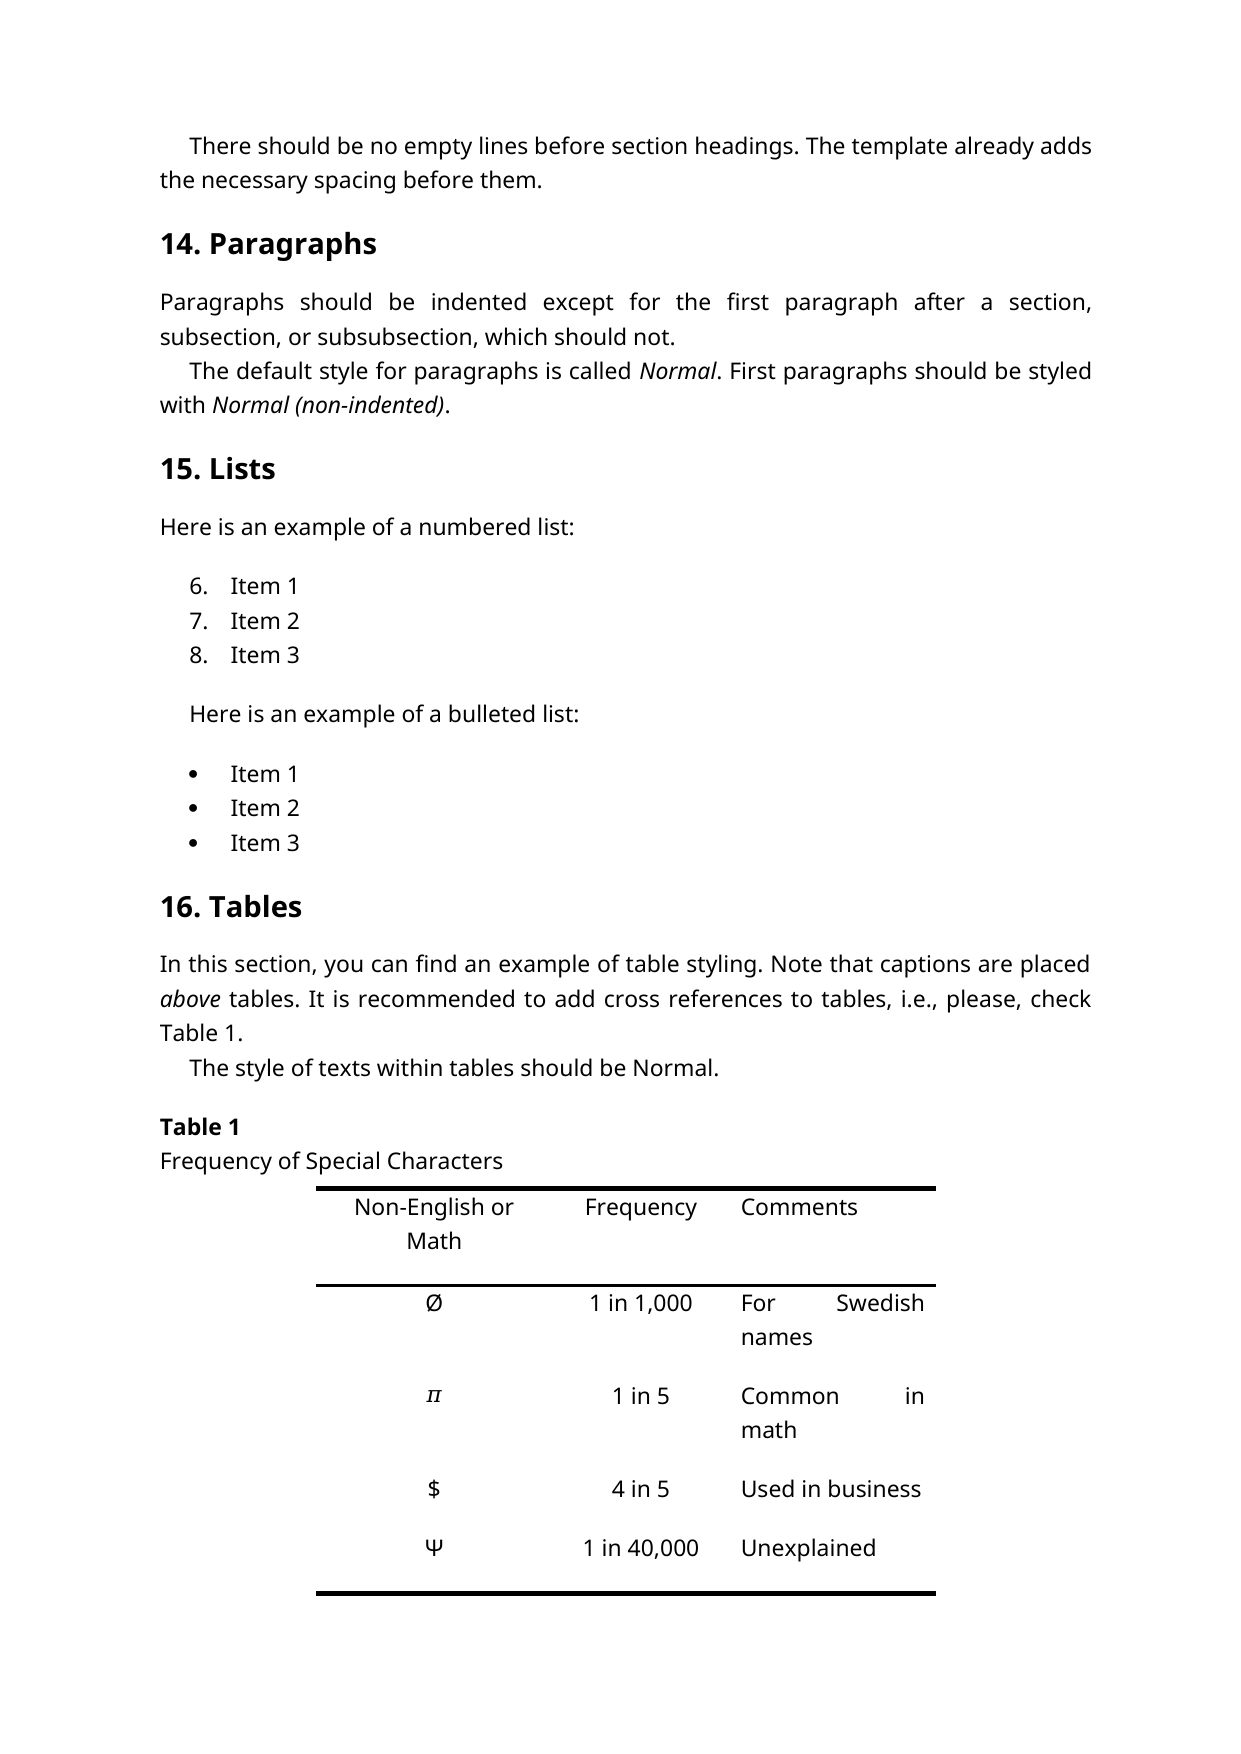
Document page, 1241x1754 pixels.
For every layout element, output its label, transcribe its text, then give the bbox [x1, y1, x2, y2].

text The style of texts within tables should be Normal. [159, 1051, 1093, 1083]
table_header Comments [729, 1191, 936, 1284]
table_cell Ψ [316, 1532, 552, 1591]
list Item 2 [189, 605, 1093, 636]
table_cell 1 in 5 [552, 1380, 729, 1473]
text Here is an example of a numbered list: [159, 511, 1093, 542]
table_cell Unexplained [729, 1532, 936, 1591]
subtitle Paragraphs [159, 224, 1093, 263]
table_cell 4 in 5 [552, 1473, 729, 1532]
text There should be no empty lines before section headings. The template already adds the necessary spacing before them. [159, 130, 1093, 196]
table_header Frequency [552, 1191, 729, 1284]
table_cell For Swedish names [729, 1287, 936, 1380]
table_cell 𝜋 [316, 1380, 552, 1473]
list Item 1 [189, 570, 1093, 602]
table_cell Used in business [729, 1473, 936, 1532]
list Item 2 [189, 792, 1093, 823]
table_cell 1 in 40,000 [552, 1532, 729, 1591]
text The default style for paragraphs is called Normal. First paragraphs should be styled with Normal (non-indented). [159, 355, 1093, 420]
text Paragraphs should be indented except for the first paragraph after a section, subsection, or subsubsection, which should not. [159, 286, 1093, 352]
list Item 3 [189, 827, 1093, 858]
text Table 1 [159, 1111, 1093, 1142]
list Item 1 [189, 758, 1093, 789]
table_cell Common in math [729, 1380, 936, 1473]
text In this section, you can find an example of table styling. Note that captions are placed above tables. It is recommended to add cross references to tables, i.e., please, check Table 1. [159, 948, 1093, 1048]
subtitle Lists [159, 448, 1093, 488]
subtitle Tables [159, 886, 1093, 926]
table_cell Ø [316, 1287, 552, 1380]
table_header Non-English or Math [316, 1191, 552, 1284]
table_cell $ [316, 1473, 552, 1532]
table_cell 1 in 1,000 [552, 1287, 729, 1380]
text Frequency of Special Characters [159, 1145, 1093, 1176]
text Here is an example of a bulleted list: [159, 698, 1093, 730]
list Item 3 [189, 639, 1093, 670]
